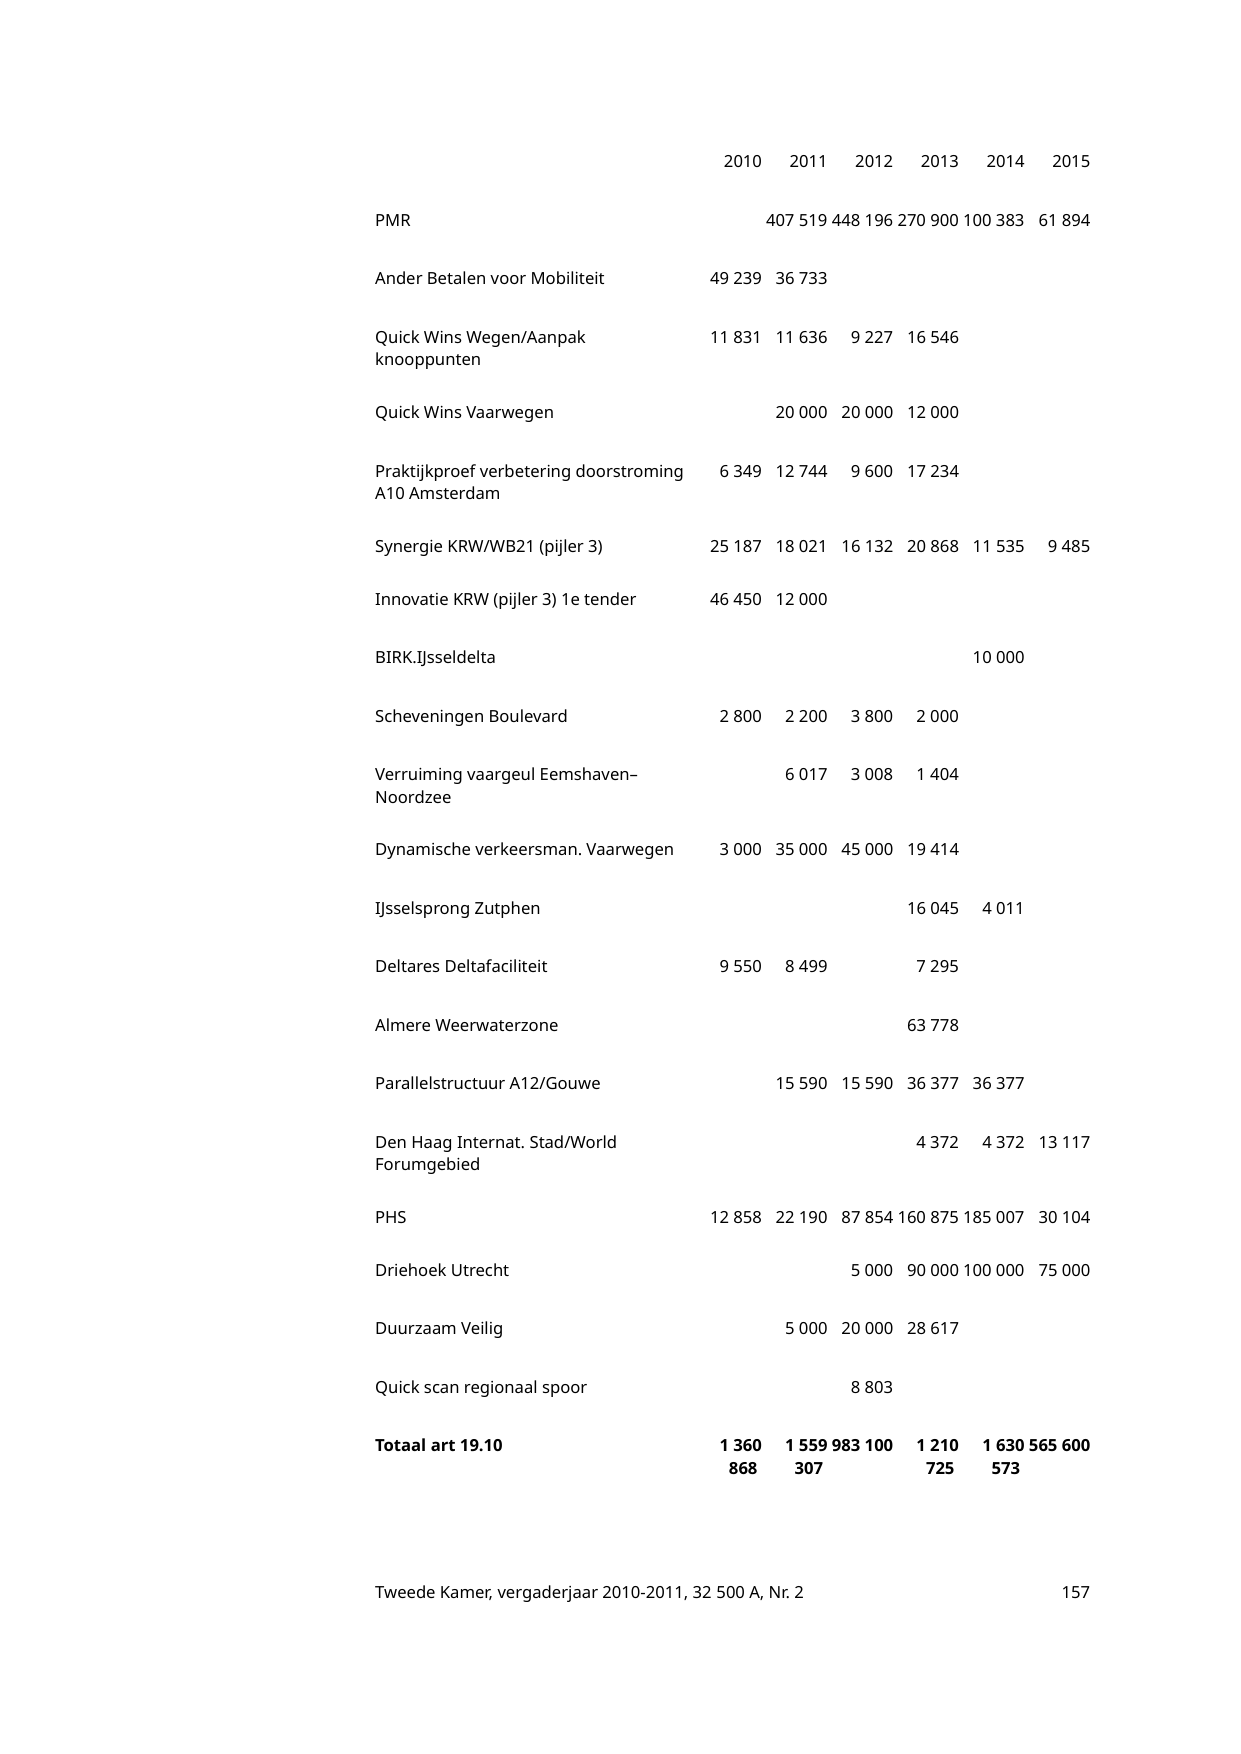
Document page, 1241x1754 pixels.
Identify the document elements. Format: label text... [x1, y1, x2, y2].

table_cell PMR [375, 209, 696, 267]
table_cell [1024, 1013, 1090, 1072]
table_cell 28 617 [893, 1317, 959, 1375]
table_cell 16 132 [827, 535, 893, 587]
table_cell [1024, 267, 1090, 325]
table_cell 15 590 [827, 1072, 893, 1130]
table_cell 100 383 [959, 209, 1024, 267]
table_cell [762, 646, 827, 704]
table_cell [762, 1375, 827, 1434]
table_cell [959, 459, 1024, 534]
table_cell 8 803 [827, 1375, 893, 1434]
table_cell [762, 1130, 827, 1206]
table_header [375, 150, 696, 208]
table_cell [959, 587, 1024, 646]
table_cell 13 117 [1024, 1130, 1090, 1206]
table_cell 25 187 [696, 535, 762, 587]
table_cell Almere Weerwaterzone [375, 1013, 696, 1072]
table_cell 87 854 [827, 1206, 893, 1258]
table_cell [1024, 763, 1090, 838]
table_cell [1024, 1317, 1090, 1375]
table_cell 19 414 [893, 838, 959, 896]
table_cell 1 404 [893, 763, 959, 838]
table_cell [827, 896, 893, 955]
table_cell [959, 763, 1024, 838]
table_cell [696, 401, 762, 459]
table_cell Quick Wins Wegen/Aanpak knooppunten [375, 325, 696, 401]
table_cell [959, 325, 1024, 401]
table_cell 160 875 [893, 1206, 959, 1258]
table_cell 8 499 [762, 955, 827, 1013]
table_cell 3 000 [696, 838, 762, 896]
table_cell 36 733 [762, 267, 827, 325]
table_cell 16 045 [893, 896, 959, 955]
table_cell Praktijkproef verbetering doorstroming A10 Amsterdam [375, 459, 696, 534]
table_cell IJsselsprong Zutphen [375, 896, 696, 955]
table_cell [827, 646, 893, 704]
table_cell 30 104 [1024, 1206, 1090, 1258]
table_cell 11 636 [762, 325, 827, 401]
table_cell [1024, 1375, 1090, 1434]
table_cell [959, 955, 1024, 1013]
table_cell Scheveningen Boulevard [375, 704, 696, 763]
table_cell 11 535 [959, 535, 1024, 587]
table_cell 2 800 [696, 704, 762, 763]
table_cell 90 000 [893, 1258, 959, 1317]
table_cell 36 377 [959, 1072, 1024, 1130]
table_cell 75 000 [1024, 1258, 1090, 1317]
table_cell 983 100 [827, 1434, 893, 1509]
table_cell [696, 1375, 762, 1434]
table_cell 9 485 [1024, 535, 1090, 587]
table_cell 270 900 [893, 209, 959, 267]
table_cell Duurzaam Veilig [375, 1317, 696, 1375]
table_cell [959, 401, 1024, 459]
table_cell 17 234 [893, 459, 959, 534]
table_cell Quick scan regionaal spoor [375, 1375, 696, 1434]
table_cell [827, 587, 893, 646]
table_cell [959, 1317, 1024, 1375]
table_cell [827, 1013, 893, 1072]
table_cell [696, 896, 762, 955]
table_cell PHS [375, 1206, 696, 1258]
table_cell 20 868 [893, 535, 959, 587]
table_header 2013 [893, 150, 959, 208]
table_header 2014 [959, 150, 1024, 208]
table_cell [696, 1013, 762, 1072]
table_cell 565 600 [1024, 1434, 1090, 1509]
table_cell 4 372 [893, 1130, 959, 1206]
table_cell [696, 1258, 762, 1317]
table_cell [696, 646, 762, 704]
table_cell Innovatie KRW (pijler 3) 1e tender [375, 587, 696, 646]
table_cell Den Haag Internat. Stad/World Forumgebied [375, 1130, 696, 1206]
table_cell [959, 838, 1024, 896]
table_cell Driehoek Utrecht [375, 1258, 696, 1317]
table_cell Dynamische verkeersman. Vaarwegen [375, 838, 696, 896]
table_cell [762, 896, 827, 955]
table_cell 49 239 [696, 267, 762, 325]
table_header 2010 [696, 150, 762, 208]
table_cell 12 858 [696, 1206, 762, 1258]
table_cell 11 831 [696, 325, 762, 401]
table_cell 3 008 [827, 763, 893, 838]
table_cell 20 000 [827, 401, 893, 459]
table_cell [827, 1130, 893, 1206]
table_cell [1024, 325, 1090, 401]
table_cell 448 196 [827, 209, 893, 267]
table_cell 22 190 [762, 1206, 827, 1258]
table_cell [1024, 401, 1090, 459]
table_cell 9 600 [827, 459, 893, 534]
table_cell Deltares Deltafaciliteit [375, 955, 696, 1013]
table_cell 5 000 [762, 1317, 827, 1375]
table_cell 46 450 [696, 587, 762, 646]
table_cell 18 021 [762, 535, 827, 587]
table_cell 7 295 [893, 955, 959, 1013]
table_cell 407 519 [762, 209, 827, 267]
table_cell [696, 763, 762, 838]
table_cell [696, 1317, 762, 1375]
table_cell 61 894 [1024, 209, 1090, 267]
table_cell [1024, 896, 1090, 955]
table_cell 16 546 [893, 325, 959, 401]
table_cell 100 000 [959, 1258, 1024, 1317]
table_cell 4 011 [959, 896, 1024, 955]
table_cell [827, 955, 893, 1013]
table_cell 12 000 [762, 587, 827, 646]
table_cell [1024, 646, 1090, 704]
table_cell [696, 1130, 762, 1206]
table_cell [959, 267, 1024, 325]
table_cell 2 200 [762, 704, 827, 763]
table_cell 1 360 868 [696, 1434, 762, 1509]
table_cell Ander Betalen voor Mobiliteit [375, 267, 696, 325]
table_header 2011 [762, 150, 827, 208]
table_cell [893, 267, 959, 325]
table_cell 9 550 [696, 955, 762, 1013]
table_header 2015 [1024, 150, 1090, 208]
table_cell BIRK.IJsseldelta [375, 646, 696, 704]
table_cell 12 744 [762, 459, 827, 534]
table_cell 1 630 573 [959, 1434, 1024, 1509]
table_cell 4 372 [959, 1130, 1024, 1206]
table_cell [1024, 459, 1090, 534]
table_cell 3 800 [827, 704, 893, 763]
table_cell 2 000 [893, 704, 959, 763]
table_cell [696, 1072, 762, 1130]
table_cell [1024, 955, 1090, 1013]
table_cell Verruiming vaargeul Eemshaven–Noordzee [375, 763, 696, 838]
table_cell [762, 1013, 827, 1072]
table_cell 63 778 [893, 1013, 959, 1072]
table_cell 36 377 [893, 1072, 959, 1130]
table_cell 9 227 [827, 325, 893, 401]
table_cell [696, 209, 762, 267]
table_cell [1024, 1072, 1090, 1130]
table_cell 6 349 [696, 459, 762, 534]
table_cell [1024, 838, 1090, 896]
table_cell 20 000 [827, 1317, 893, 1375]
table_cell [827, 267, 893, 325]
table_cell 6 017 [762, 763, 827, 838]
table_cell [762, 1258, 827, 1317]
table_header 2012 [827, 150, 893, 208]
table_cell 1 559 307 [762, 1434, 827, 1509]
table_cell 12 000 [893, 401, 959, 459]
table_cell Parallelstructuur A12/Gouwe [375, 1072, 696, 1130]
table_cell [893, 1375, 959, 1434]
table_cell 15 590 [762, 1072, 827, 1130]
table_cell 45 000 [827, 838, 893, 896]
table_cell Synergie KRW/WB21 (pijler 3) [375, 535, 696, 587]
table_cell 1 210 725 [893, 1434, 959, 1509]
table_cell Quick Wins Vaarwegen [375, 401, 696, 459]
table_cell [959, 1013, 1024, 1072]
table_cell 5 000 [827, 1258, 893, 1317]
table_cell 20 000 [762, 401, 827, 459]
table_cell 35 000 [762, 838, 827, 896]
table_cell [959, 1375, 1024, 1434]
table_cell Totaal art 19.10 [375, 1434, 696, 1509]
table_cell 185 007 [959, 1206, 1024, 1258]
table_cell [1024, 587, 1090, 646]
table_cell [893, 646, 959, 704]
table_cell [1024, 704, 1090, 763]
table_cell [959, 704, 1024, 763]
table_cell [893, 587, 959, 646]
table_cell 10 000 [959, 646, 1024, 704]
